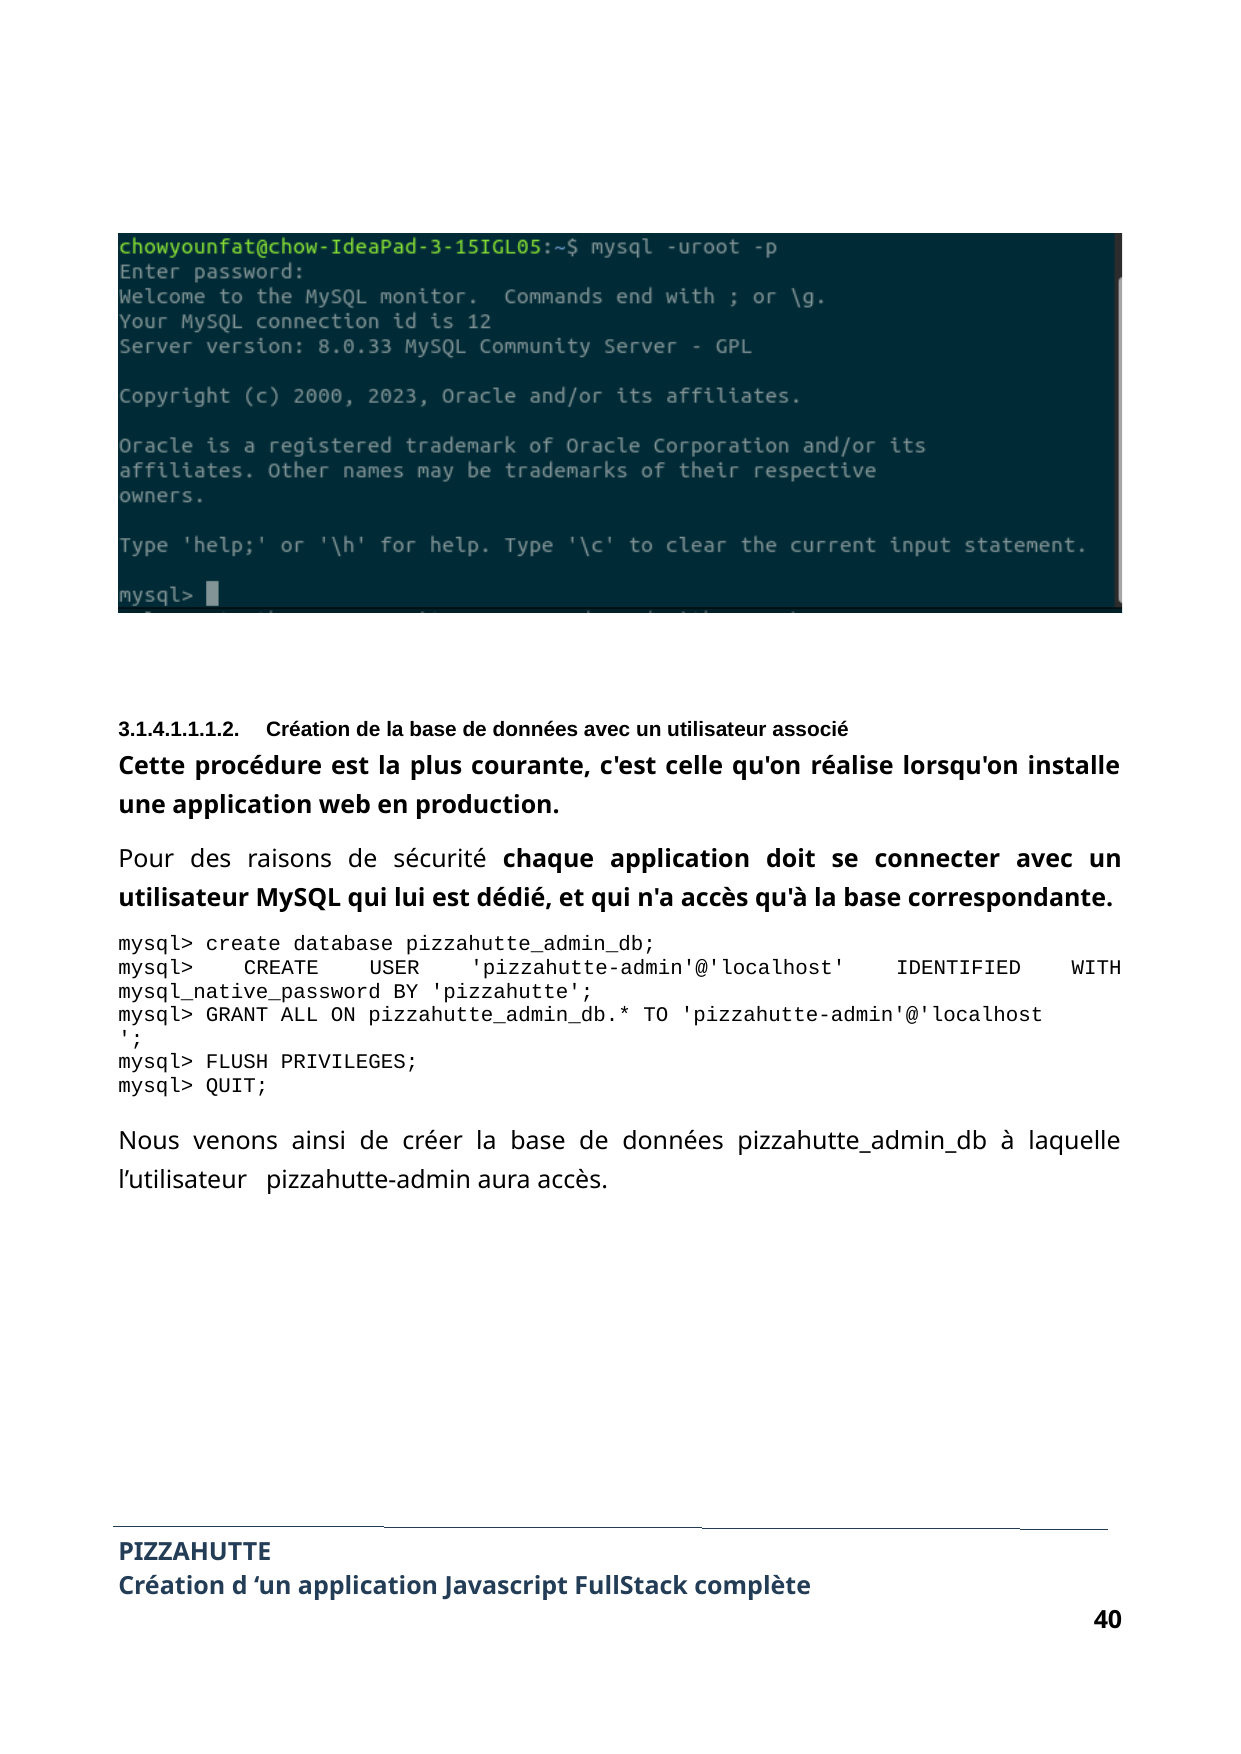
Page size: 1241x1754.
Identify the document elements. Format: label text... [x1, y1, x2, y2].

picture [195, 318, 204, 332]
picture [629, 442, 639, 452]
picture [195, 268, 204, 282]
picture [830, 463, 838, 477]
picture [382, 537, 391, 551]
picture [593, 293, 602, 303]
picture [567, 439, 578, 452]
picture [120, 389, 130, 402]
picture [581, 442, 589, 452]
picture [742, 438, 751, 452]
picture [630, 388, 639, 402]
picture [220, 388, 229, 402]
picture [581, 537, 589, 556]
picture [654, 342, 664, 353]
picture [443, 436, 465, 452]
picture [693, 289, 701, 303]
picture [382, 340, 391, 353]
picture [419, 288, 428, 303]
picture [369, 389, 378, 402]
picture [457, 392, 465, 402]
picture [680, 442, 689, 452]
picture [159, 317, 167, 328]
picture [294, 243, 318, 253]
picture [631, 538, 639, 552]
picture [618, 467, 627, 477]
picture [256, 240, 279, 258]
picture [593, 442, 602, 452]
picture [780, 392, 788, 402]
text mysql> create database pizzahutte_admin_db; [118, 933, 1122, 957]
subtitle Création de la base de données avec un utilisateur associé [118, 717, 1122, 741]
picture [742, 538, 751, 552]
picture [517, 293, 527, 303]
picture [208, 387, 217, 402]
picture [158, 442, 167, 452]
picture [133, 237, 180, 257]
picture [171, 587, 179, 601]
picture [693, 388, 702, 402]
picture [121, 340, 130, 353]
picture [171, 438, 179, 452]
picture [854, 541, 863, 552]
picture [642, 342, 652, 353]
picture [146, 264, 155, 278]
picture [369, 317, 378, 328]
picture [146, 492, 167, 502]
picture [469, 541, 478, 556]
picture [269, 317, 279, 328]
picture [816, 467, 825, 477]
picture [120, 243, 130, 253]
picture [146, 442, 155, 452]
picture [730, 442, 739, 452]
picture [766, 467, 776, 477]
picture [405, 340, 416, 353]
picture [991, 541, 1000, 552]
picture [183, 463, 192, 477]
picture [394, 389, 403, 402]
picture [233, 268, 242, 278]
text Pour des raisons de sécurité chaque application doit se connecter avec un utilisateur MySQL qui lui est dédié, et qui n'a accès qu'à la base correspondante. [118, 840, 1122, 914]
picture [581, 467, 590, 477]
picture [208, 268, 217, 278]
picture [121, 539, 129, 551]
picture [1014, 541, 1024, 552]
picture [629, 243, 639, 257]
picture [618, 243, 627, 253]
picture [804, 541, 813, 552]
picture [568, 293, 577, 303]
picture [643, 239, 652, 253]
picture [755, 536, 763, 552]
picture [817, 437, 838, 452]
picture [245, 442, 254, 452]
picture [842, 463, 850, 477]
picture [120, 591, 130, 601]
picture [531, 342, 540, 353]
picture [680, 463, 689, 477]
picture [432, 536, 440, 552]
picture [803, 293, 813, 307]
picture [395, 313, 403, 328]
picture [730, 467, 738, 477]
picture [357, 442, 366, 452]
picture [244, 268, 267, 278]
picture [219, 342, 229, 353]
picture [171, 463, 179, 477]
picture [792, 289, 799, 307]
picture [630, 293, 639, 303]
picture [182, 442, 192, 452]
picture [469, 240, 478, 253]
picture [158, 293, 167, 303]
picture [257, 392, 266, 402]
picture [829, 541, 838, 551]
picture [258, 289, 266, 303]
picture [208, 438, 217, 452]
picture [132, 317, 142, 328]
picture [492, 342, 528, 353]
picture [481, 392, 490, 402]
picture [680, 243, 689, 253]
picture [146, 342, 154, 353]
picture [432, 240, 441, 253]
picture [146, 541, 167, 556]
picture [867, 538, 875, 552]
picture [506, 463, 515, 477]
picture [481, 240, 490, 253]
picture [979, 538, 987, 552]
picture [531, 541, 552, 556]
picture [196, 467, 204, 477]
picture [295, 389, 303, 402]
text '; [118, 1028, 1122, 1052]
picture [755, 438, 763, 452]
picture [306, 290, 316, 303]
picture [282, 317, 291, 328]
picture [480, 340, 490, 353]
picture [666, 289, 689, 303]
picture [245, 239, 254, 253]
picture [207, 541, 217, 552]
picture [345, 536, 353, 552]
picture [692, 442, 701, 456]
picture [543, 342, 552, 353]
picture [120, 439, 131, 452]
picture [332, 438, 341, 452]
picture [220, 268, 229, 278]
picture [357, 467, 391, 477]
picture [295, 461, 316, 477]
picture [494, 388, 502, 402]
picture [432, 289, 440, 303]
picture [319, 317, 328, 328]
picture [432, 340, 440, 353]
picture [294, 442, 304, 456]
picture [393, 541, 403, 552]
picture [766, 442, 776, 452]
picture [904, 438, 912, 452]
picture [369, 243, 378, 253]
picture [157, 591, 167, 605]
picture [531, 392, 540, 402]
picture [680, 388, 690, 402]
picture [343, 237, 366, 253]
picture [543, 392, 552, 402]
picture [766, 541, 776, 552]
picture [742, 392, 751, 402]
picture [804, 442, 813, 452]
picture [916, 541, 925, 556]
picture [469, 392, 478, 402]
picture [457, 240, 465, 253]
picture [281, 442, 291, 452]
picture [219, 467, 229, 477]
picture [183, 492, 192, 502]
picture [717, 388, 726, 402]
picture [481, 315, 490, 328]
picture [220, 442, 229, 452]
picture [146, 318, 155, 328]
picture [208, 315, 230, 333]
picture [853, 442, 863, 452]
picture [556, 293, 565, 303]
picture [867, 442, 875, 452]
picture [556, 338, 565, 353]
picture [432, 313, 440, 328]
picture [842, 438, 849, 456]
picture [593, 467, 602, 477]
picture [281, 541, 291, 552]
picture [555, 387, 565, 402]
picture [817, 541, 825, 552]
picture [457, 293, 465, 303]
picture [580, 392, 590, 402]
picture [319, 293, 329, 307]
picture [344, 442, 353, 452]
picture [356, 317, 366, 328]
picture [443, 340, 465, 358]
picture [592, 541, 602, 552]
picture [1003, 538, 1012, 552]
picture [606, 340, 614, 353]
picture [118, 233, 1123, 613]
picture [270, 442, 279, 452]
picture [705, 287, 714, 303]
picture [656, 463, 665, 477]
picture [580, 287, 590, 303]
picture [283, 463, 291, 477]
picture [929, 541, 937, 552]
picture [182, 315, 192, 328]
picture [792, 467, 813, 481]
picture [134, 463, 143, 477]
picture [233, 243, 242, 253]
picture [617, 342, 627, 353]
picture [158, 463, 167, 477]
picture [146, 463, 155, 477]
picture [295, 541, 303, 552]
picture [306, 389, 316, 402]
picture [531, 461, 552, 477]
picture [891, 537, 900, 552]
picture [568, 388, 576, 406]
picture [642, 467, 652, 477]
text mysql> FLUSH PRIVILEGES; [118, 1052, 1122, 1075]
picture [320, 340, 329, 353]
picture [257, 317, 266, 328]
text mysql> GRANT ALL ON pizzahutte_admin_db.* TO 'pizzahutte-admin'@'localhost [118, 1004, 1122, 1028]
picture [468, 442, 478, 452]
picture [631, 342, 639, 353]
picture [705, 388, 714, 402]
picture [208, 243, 217, 253]
picture [419, 342, 428, 357]
picture [332, 290, 354, 308]
picture [492, 240, 503, 253]
picture [704, 467, 714, 477]
picture [407, 293, 416, 303]
picture [767, 243, 776, 257]
picture [281, 262, 291, 278]
picture [531, 240, 540, 253]
picture [381, 293, 403, 303]
picture [481, 442, 490, 452]
picture [580, 342, 590, 357]
picture [592, 243, 602, 253]
picture [269, 342, 279, 353]
picture [469, 461, 490, 477]
picture [506, 539, 515, 552]
picture [233, 467, 242, 477]
picture [344, 340, 353, 353]
picture [668, 392, 676, 402]
picture [718, 463, 726, 477]
picture [406, 312, 416, 328]
picture [272, 387, 278, 406]
picture [418, 467, 428, 477]
picture [444, 317, 453, 328]
picture [171, 492, 179, 502]
picture [269, 464, 280, 477]
picture [753, 293, 764, 303]
picture [133, 268, 142, 278]
picture [718, 541, 726, 551]
picture [667, 442, 677, 452]
picture [195, 536, 204, 552]
picture [443, 293, 453, 303]
picture [282, 342, 291, 353]
picture [158, 392, 167, 407]
picture [247, 387, 252, 406]
picture [394, 237, 416, 253]
picture [891, 438, 900, 452]
picture [345, 313, 353, 328]
picture [407, 389, 416, 402]
picture [593, 392, 602, 402]
picture [840, 541, 850, 552]
text mysql> CREATE USER 'pizzahutte-admin'@'localhost' IDENTIFIED WITH mysql_native_password BY 'pizzahutte'; [118, 957, 1122, 1004]
picture [755, 389, 763, 402]
picture [642, 287, 652, 303]
picture [718, 442, 726, 452]
picture [146, 591, 155, 601]
picture [169, 342, 180, 353]
picture [308, 438, 316, 452]
picture [381, 436, 391, 452]
picture [170, 293, 204, 303]
picture [730, 240, 739, 253]
picture [730, 388, 739, 402]
picture [121, 467, 130, 477]
picture [158, 342, 167, 353]
picture [519, 467, 527, 477]
picture [704, 442, 714, 452]
picture [120, 315, 130, 328]
picture [432, 467, 440, 477]
picture [121, 265, 130, 278]
picture [194, 392, 204, 407]
picture [432, 442, 440, 452]
picture [220, 239, 230, 253]
picture [904, 541, 913, 552]
picture [233, 541, 242, 556]
picture [195, 243, 204, 253]
picture [668, 342, 676, 353]
picture [791, 541, 801, 552]
picture [568, 239, 577, 256]
picture [357, 290, 366, 303]
picture [618, 438, 627, 452]
picture [183, 342, 192, 352]
picture [966, 541, 975, 552]
picture [282, 237, 291, 253]
picture [233, 342, 241, 353]
picture [506, 240, 515, 253]
picture [295, 317, 316, 328]
picture [469, 315, 477, 328]
picture [555, 467, 577, 477]
picture [654, 439, 664, 452]
picture [208, 463, 217, 477]
picture [544, 438, 553, 452]
picture [730, 340, 739, 353]
picture [419, 442, 428, 452]
picture [643, 392, 651, 402]
picture [667, 541, 676, 552]
picture [742, 340, 751, 353]
picture [157, 268, 167, 278]
picture [332, 537, 340, 556]
picture [1027, 541, 1049, 552]
picture [120, 492, 143, 502]
picture [171, 392, 179, 402]
picture [146, 392, 155, 406]
picture [407, 541, 415, 552]
picture [132, 392, 142, 402]
picture [407, 438, 415, 452]
picture [692, 461, 701, 477]
picture [1065, 538, 1074, 552]
picture [767, 293, 776, 303]
picture [854, 467, 863, 477]
picture [182, 243, 192, 253]
picture [605, 243, 614, 257]
picture [134, 442, 142, 452]
picture [368, 442, 378, 452]
picture [865, 467, 875, 477]
picture [146, 288, 154, 303]
picture [680, 537, 689, 552]
text Cette procédure est la plus courante, c'est celle qu'on réalise lorsqu'on installe une application web en production. [118, 747, 1122, 821]
picture [705, 541, 714, 552]
text Nous venons ainsi de créer la base de données pizzahutte_admin_db à laquelle l’utilisateur pizzahutte-admin aura accès. [118, 1122, 1122, 1196]
picture [345, 467, 353, 477]
picture [132, 342, 142, 353]
picture [766, 392, 776, 402]
picture [617, 293, 627, 303]
picture [381, 389, 391, 402]
picture [320, 467, 328, 477]
picture [319, 389, 341, 402]
picture [221, 289, 229, 303]
picture [941, 538, 950, 552]
picture [320, 442, 329, 452]
picture [755, 467, 763, 477]
picture [332, 240, 341, 253]
picture [183, 388, 192, 402]
picture [569, 339, 577, 353]
picture [333, 314, 341, 328]
picture [693, 243, 701, 253]
picture [618, 388, 627, 402]
picture [443, 541, 453, 552]
picture [916, 442, 925, 452]
picture [530, 293, 553, 303]
picture [270, 287, 291, 303]
picture [780, 467, 788, 477]
picture [691, 541, 701, 552]
picture [233, 315, 242, 328]
picture [208, 342, 217, 353]
picture [120, 290, 142, 303]
picture [220, 537, 229, 552]
picture [443, 389, 454, 402]
picture [606, 461, 614, 477]
picture [382, 240, 391, 253]
picture [444, 467, 453, 481]
picture [258, 338, 266, 353]
picture [1053, 541, 1062, 552]
picture [505, 392, 515, 402]
picture [530, 442, 540, 452]
picture [506, 436, 515, 452]
picture [171, 268, 179, 278]
picture [245, 342, 254, 353]
picture [704, 243, 726, 253]
picture [605, 442, 614, 452]
picture [779, 442, 788, 452]
picture [183, 591, 192, 600]
picture [642, 541, 652, 552]
picture [716, 340, 726, 353]
picture [494, 442, 502, 452]
text mysql> QUIT; [118, 1075, 1122, 1099]
picture [517, 240, 527, 253]
picture [232, 293, 242, 303]
picture [394, 467, 403, 477]
picture [370, 340, 378, 353]
picture [270, 268, 279, 278]
picture [456, 537, 465, 552]
picture [518, 541, 527, 556]
picture [505, 290, 515, 303]
picture [133, 541, 142, 556]
